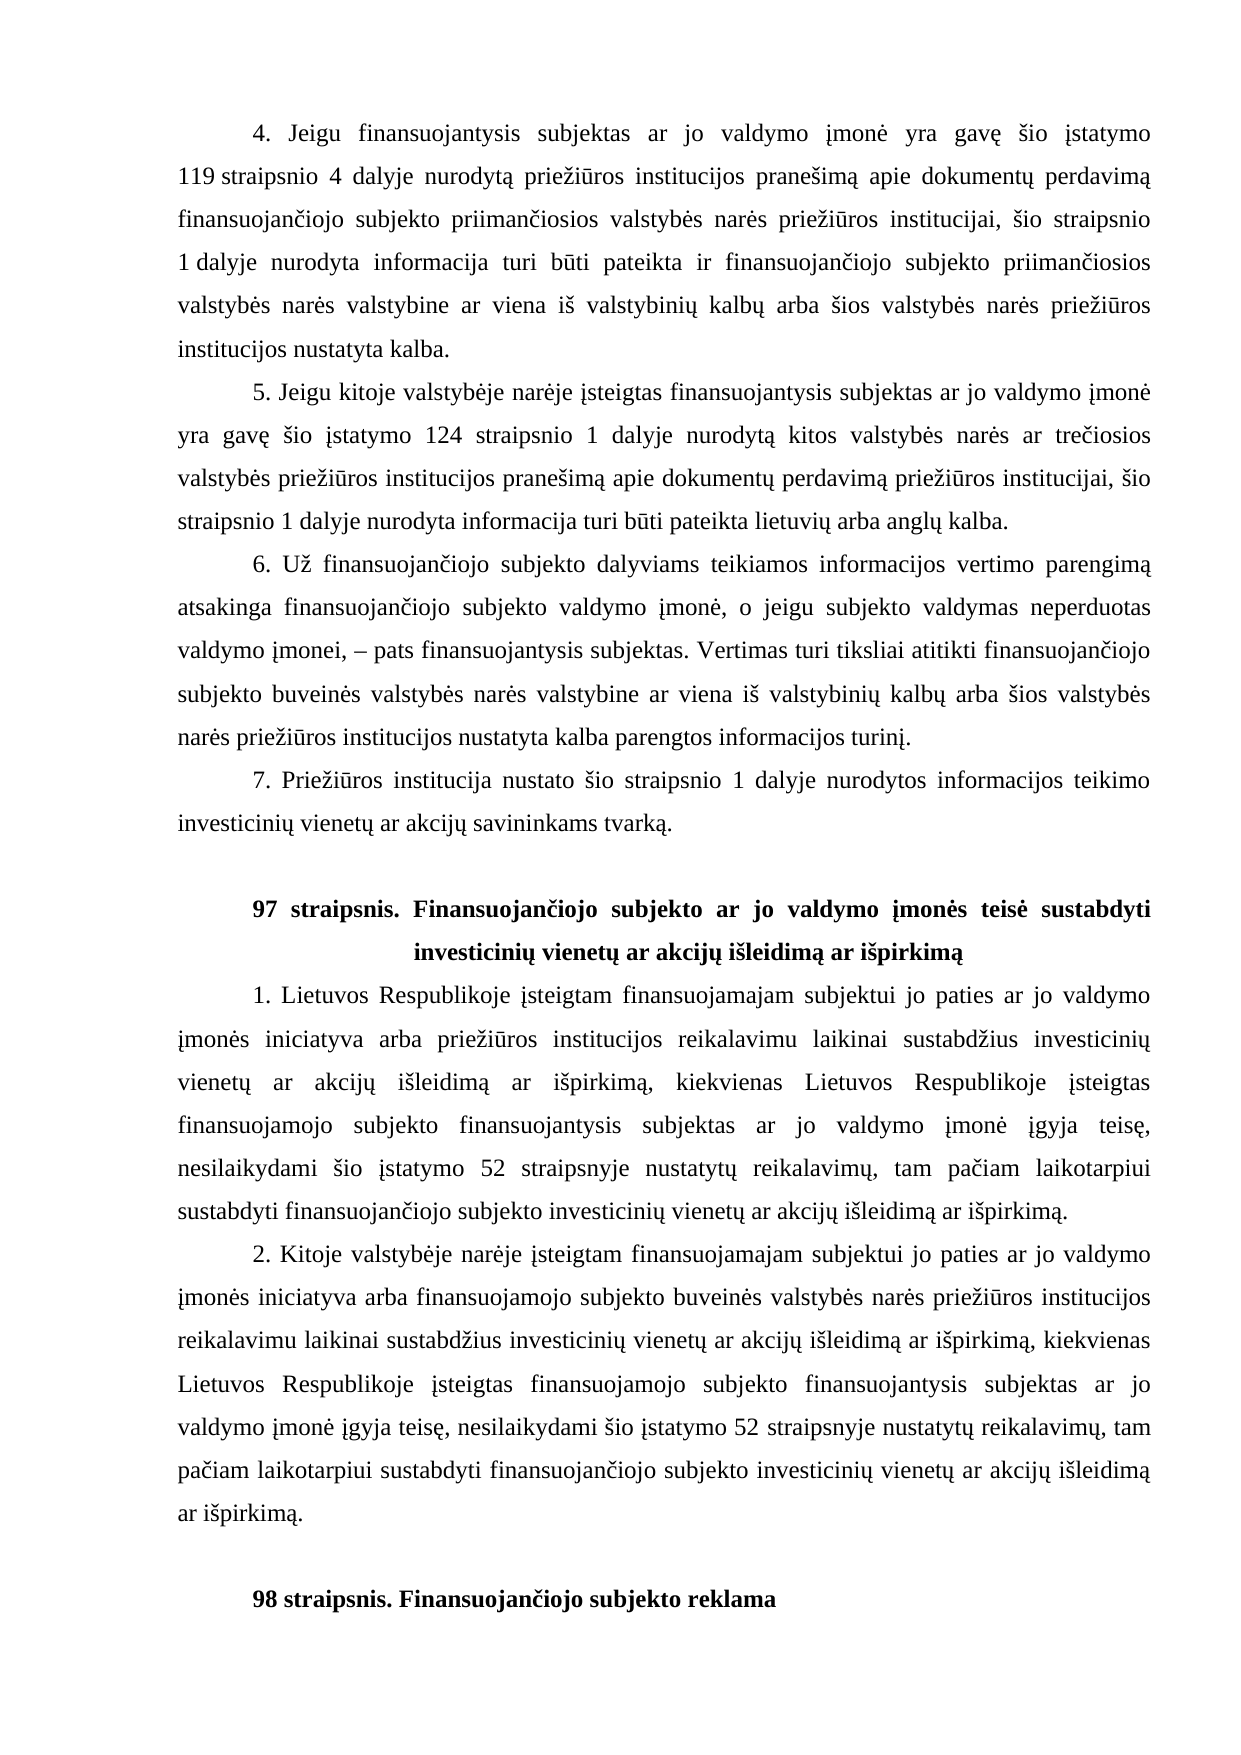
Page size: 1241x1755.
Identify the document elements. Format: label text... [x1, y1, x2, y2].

text 4. Jeigu finansuojantysis subjektas ar jo valdymo įmonė yra gavę šio įstatymo 119 straipsnio 4 dalyje nurodytą priežiūros institucijos pranešimą apie dokumentų perdavimą finansuojančiojo subjekto priimančiosios valstybės narės priežiūros institucijai, šio straipsnio 1 dalyje nurodyta informacija turi būti pateikta ir finansuojančiojo subjekto priimančiosios valstybės narės valstybine ar viena iš valstybinių kalbų arba šios valstybės narės priežiūros institucijos nustatyta kalba. [177, 118, 1152, 362]
text 7. Priežiūros institucija nustato šio straipsnio 1 dalyje nurodytos informacijos teikimo investicinių vienetų ar akcijų savininkams tvarką. [177, 765, 1152, 837]
text 98 straipsnis. Finansuojančiojo subjekto reklama [252, 1584, 1152, 1613]
text 6. Už finansuojančiojo subjekto dalyviams teikiamos informacijos vertimo parengimą atsakinga finansuojančiojo subjekto valdymo įmonė, o jeigu subjekto valdymas neperduotas valdymo įmonei, – pats finansuojantysis subjektas. Vertimas turi tiksliai atitikti finansuojančiojo subjekto buveinės valstybės narės valstybine ar viena iš valstybinių kalbų arba šios valstybės narės priežiūros institucijos nustatyta kalba parengtos informacijos turinį. [177, 549, 1152, 751]
text 1. Lietuvos Respublikoje įsteigtam finansuojamajam subjektui jo paties ar jo valdymo įmonės iniciatyva arba priežiūros institucijos reikalavimu laikinai sustabdžius investicinių vienetų ar akcijų išleidimą ar išpirkimą, kiekvienas Lietuvos Respublikoje įsteigtas finansuojamojo subjekto finansuojantysis subjektas ar jo valdymo įmonė įgyja teisę, nesilaikydami šio įstatymo 52 straipsnyje nustatytų reikalavimų, tam pačiam laikotarpiui sustabdyti finansuojančiojo subjekto investicinių vienetų ar akcijų išleidimą ar išpirkimą. [177, 981, 1152, 1225]
text 97 straipsnis. Finansuojančiojo subjekto ar jo valdymo įmonės teisė sustabdyti investicinių vienetų ar akcijų išleidimą ar išpirkimą [252, 894, 1152, 966]
text 5. Jeigu kitoje valstybėje narėje įsteigtas finansuojantysis subjektas ar jo valdymo įmonė yra gavę šio įstatymo 124 straipsnio 1 dalyje nurodytą kitos valstybės narės ar trečiosios valstybės priežiūros institucijos pranešimą apie dokumentų perdavimą priežiūros institucijai, šio straipsnio 1 dalyje nurodyta informacija turi būti pateikta lietuvių arba anglų kalba. [177, 377, 1152, 535]
text 2. Kitoje valstybėje narėje įsteigtam finansuojamajam subjektui jo paties ar jo valdymo įmonės iniciatyva arba finansuojamojo subjekto buveinės valstybės narės priežiūros institucijos reikalavimu laikinai sustabdžius investicinių vienetų ar akcijų išleidimą ar išpirkimą, kiekvienas Lietuvos Respublikoje įsteigtas finansuojamojo subjekto finansuojantysis subjektas ar jo valdymo įmonė įgyja teisę, nesilaikydami šio įstatymo 52 straipsnyje nustatytų reikalavimų, tam pačiam laikotarpiui sustabdyti finansuojančiojo subjekto investicinių vienetų ar akcijų išleidimą ar išpirkimą. [177, 1239, 1152, 1527]
